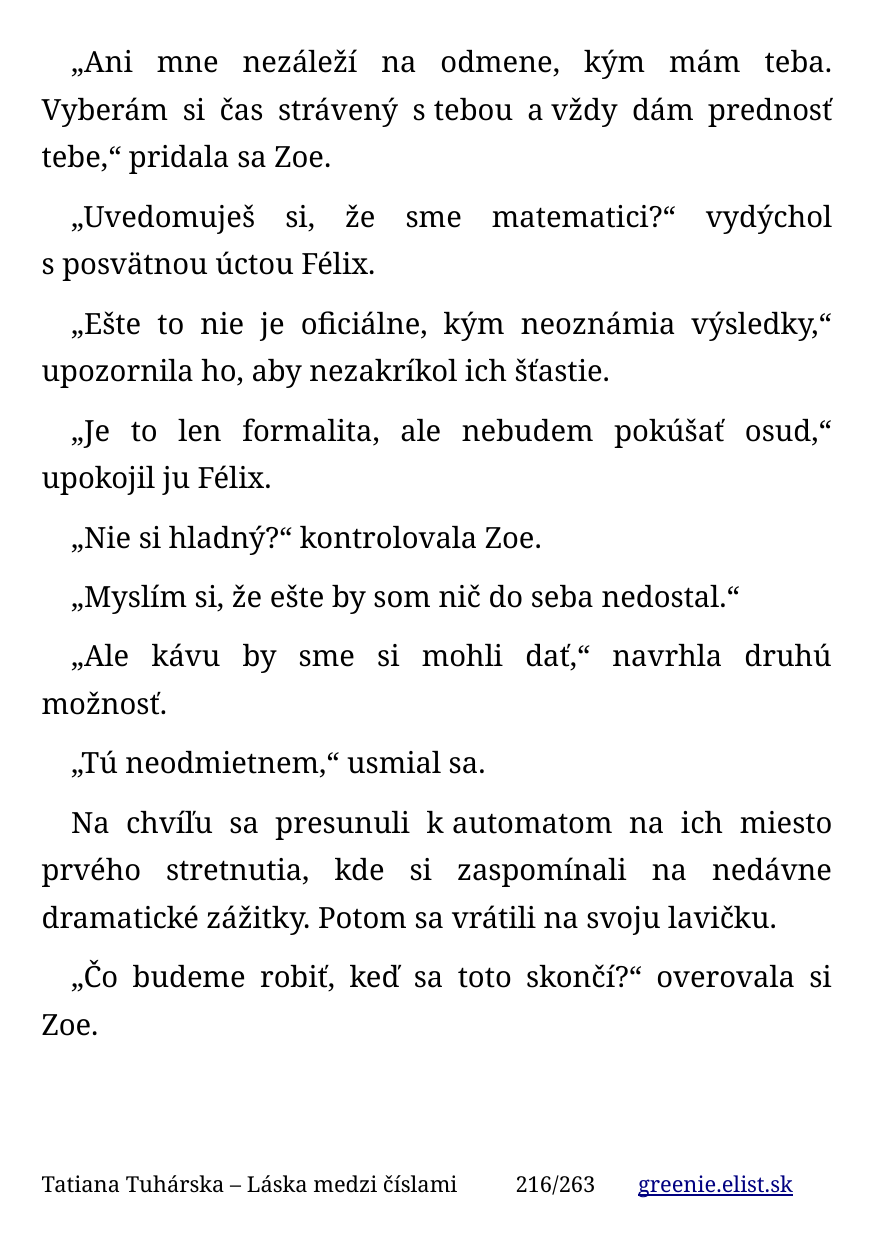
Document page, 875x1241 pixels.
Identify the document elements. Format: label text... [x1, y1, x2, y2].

text „Je to len formalita, ale nebudem pokúšať osud,“ upokojil ju Félix. [41, 410, 833, 497]
text „Ani mne nezáleží na odmene, kým mám teba. Vyberám si čas strávený s tebou a vždy dám prednosť tebe,“ pridala sa Zoe. [41, 41, 833, 176]
text „Uvedomuješ si, že sme matematici?“ vydýchol s posvätnou úctou Félix. [41, 196, 833, 283]
text „Ale kávu by sme si mohli dať,“ navrhla druhú možnosť. [41, 636, 833, 723]
text „Myslím si, že ešte by som nič do seba nedostal.“ [41, 576, 833, 616]
text „Tú neodmietnem,“ usmial sa. [41, 743, 833, 782]
text „Ešte to nie je oficiálne, kým neoznámia výsledky,“ upozornila ho, aby nezakríkol ich šťastie. [41, 303, 833, 390]
text „Nie si hladný?“ kontrolovala Zoe. [41, 517, 833, 557]
text „Čo budeme robiť, keď sa toto skončí?“ overovala si Zoe. [41, 957, 833, 1044]
text Na chvíľu sa presunuli k automatom na ich miesto prvého stretnutia, kde si zaspomínali na nedávne dramatické zážitky. Potom sa vrátili na svoju lavičku. [41, 802, 833, 937]
